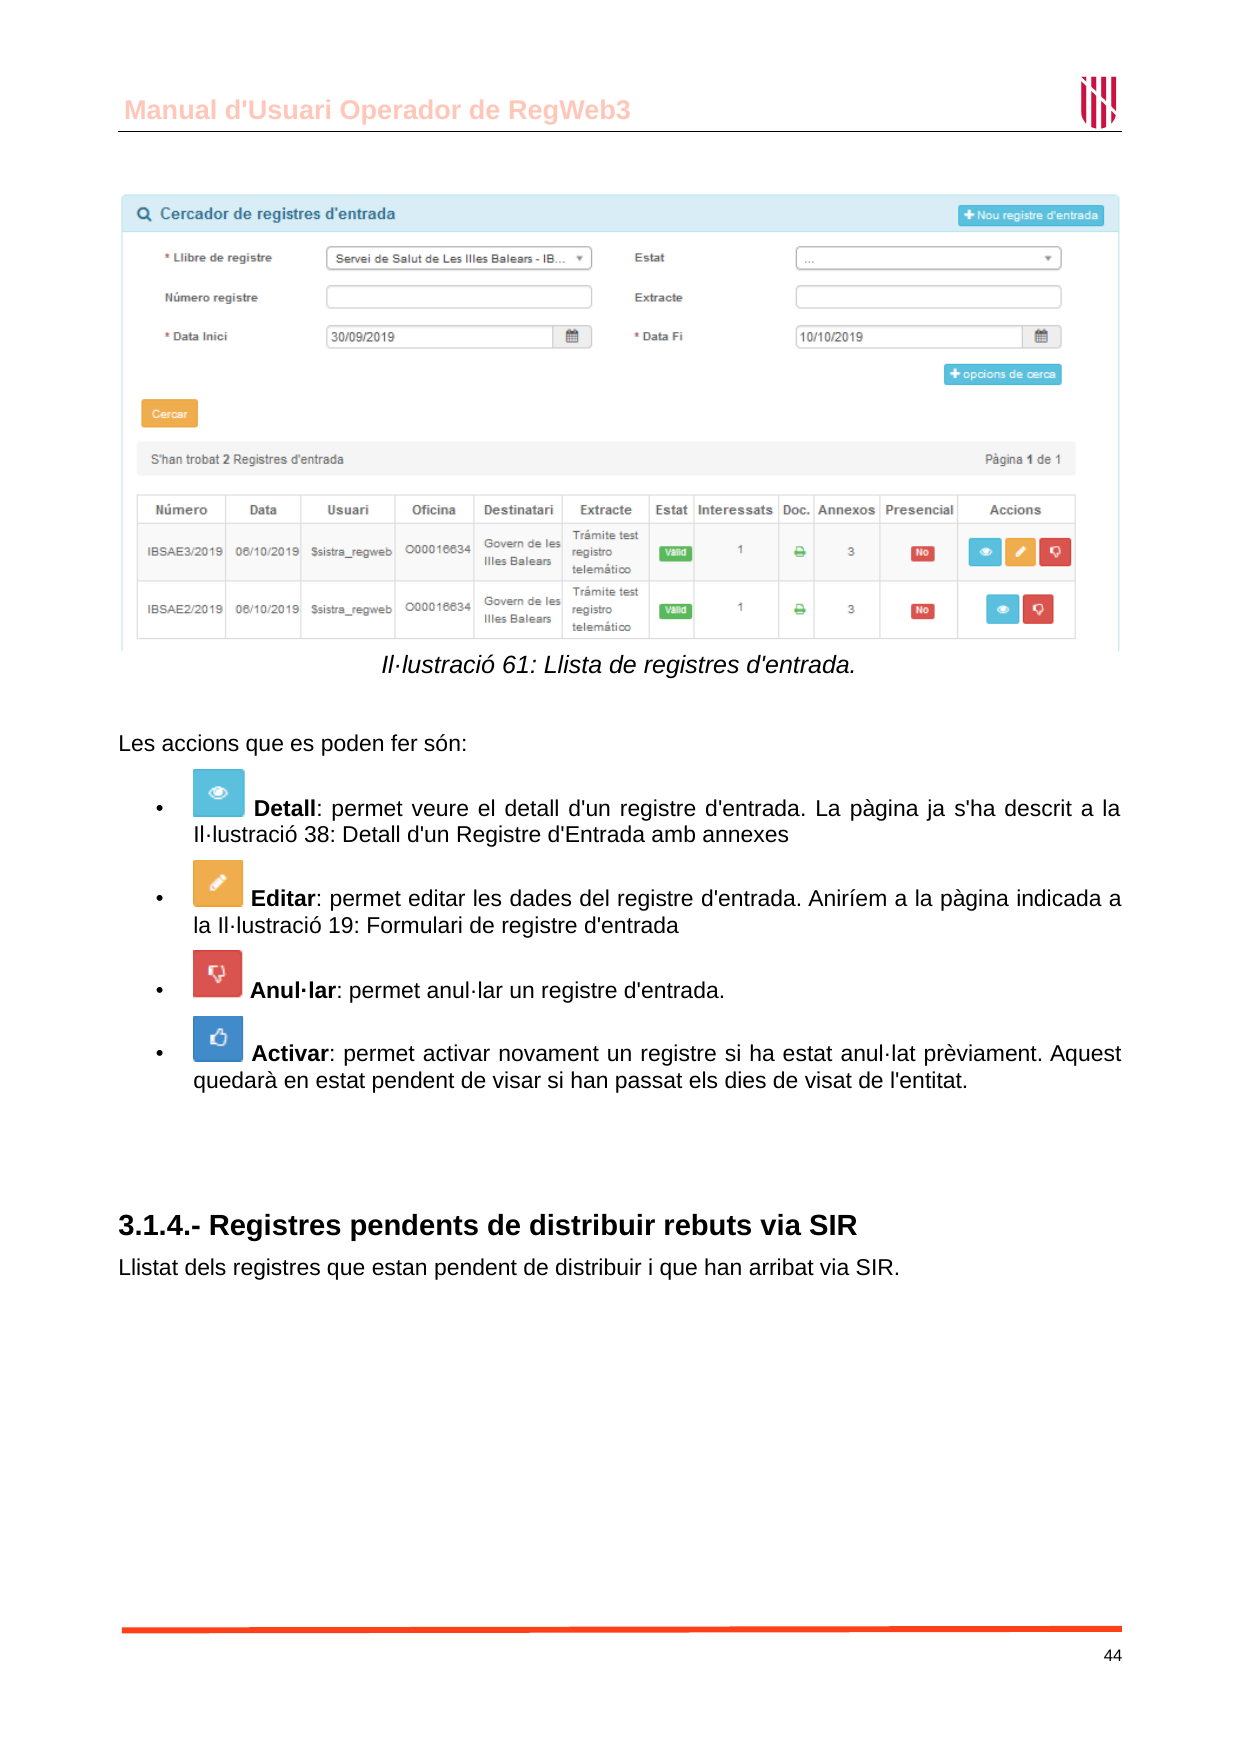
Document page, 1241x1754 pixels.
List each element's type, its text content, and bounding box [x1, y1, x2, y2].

list Detall: permet veure el detall d'un registre d'entrada. La pàgina ja s'ha descrit a la Il·lustració 38: Detall d'un Registre d'Entrada amb annexes [156, 769, 1122, 847]
picture [193, 1016, 244, 1062]
picture [1078, 74, 1119, 130]
text Il·lustració 61: Llista de registres d'entrada. [118, 651, 1122, 679]
picture [193, 950, 244, 999]
text Les accions que es poden fer són: [118, 730, 1122, 757]
list Anul·lar: permet anul·lar un registre d'entrada. [156, 951, 1122, 1004]
picture [193, 860, 244, 907]
subtitle Registres pendents de distribuir rebuts via SIR [118, 1208, 1122, 1242]
picture [118, 192, 1123, 651]
picture [193, 769, 245, 817]
list Activar: permet activar novament un registre si ha estat anul·lat prèviament. Aquest quedarà en estat pendent de visar si han passat els dies de visat de l'entitat. [156, 1016, 1122, 1093]
list Editar: permet editar les dades del registre d'entrada. Aniríem a la pàgina indicada a la Il·lustració 19: Formulari de registre d'entrada [156, 860, 1122, 938]
text Llistat dels registres que estan pendent de distribuir i que han arribat via SIR. [118, 1254, 1122, 1281]
